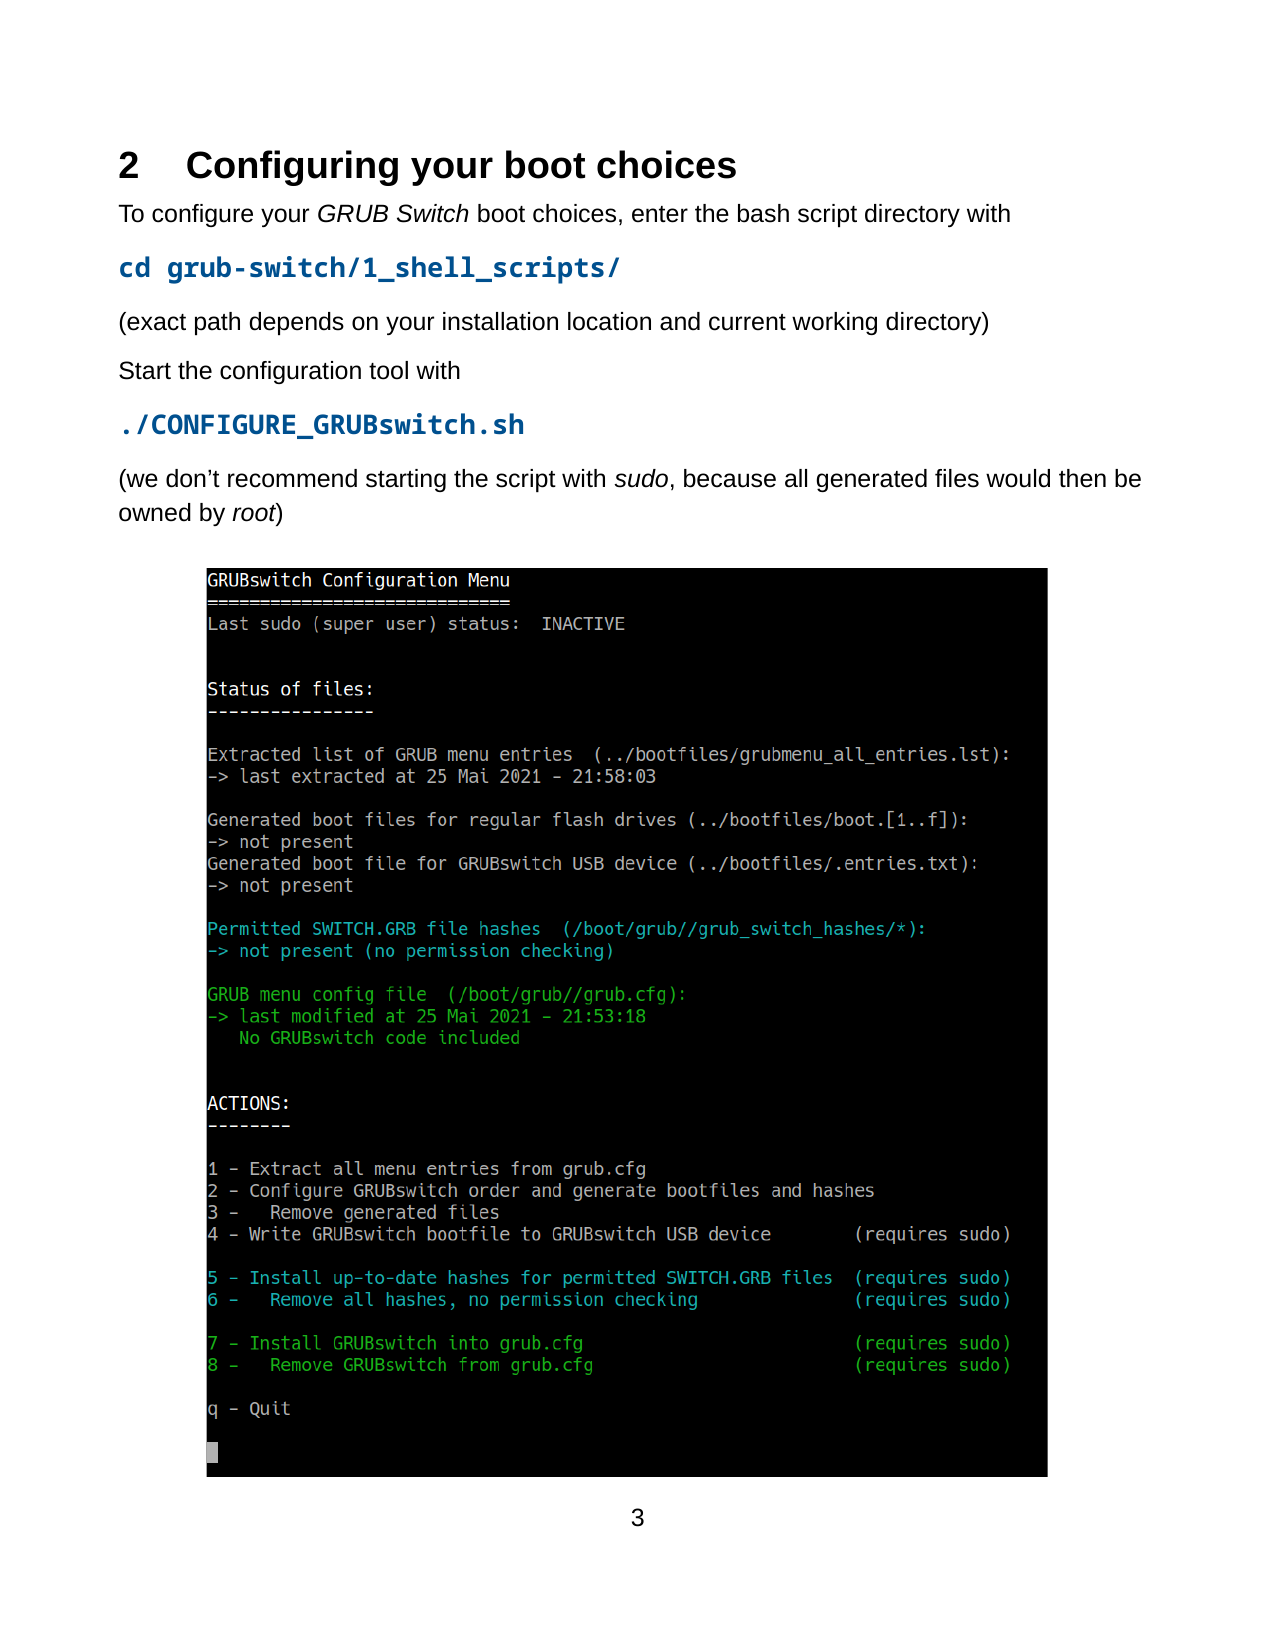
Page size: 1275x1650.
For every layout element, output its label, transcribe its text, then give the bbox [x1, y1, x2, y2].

text ./CONFIGURE_GRUBswitch.sh [118, 405, 1157, 442]
subtitle Configuring your boot choices [118, 143, 1157, 187]
text (exact path depends on your installation location and current working directory) [118, 307, 1157, 336]
text Start the configuration tool with [118, 356, 1157, 385]
text cd grub-switch/1_shell_scripts/ [118, 248, 1157, 285]
picture [206, 568, 1048, 1477]
text To configure your GRUB Switch boot choices, enter the bash script directory with [118, 199, 1157, 228]
text (we don’t recommend starting the script with sudo, because all generated files would then be owned by root) [118, 464, 1157, 562]
